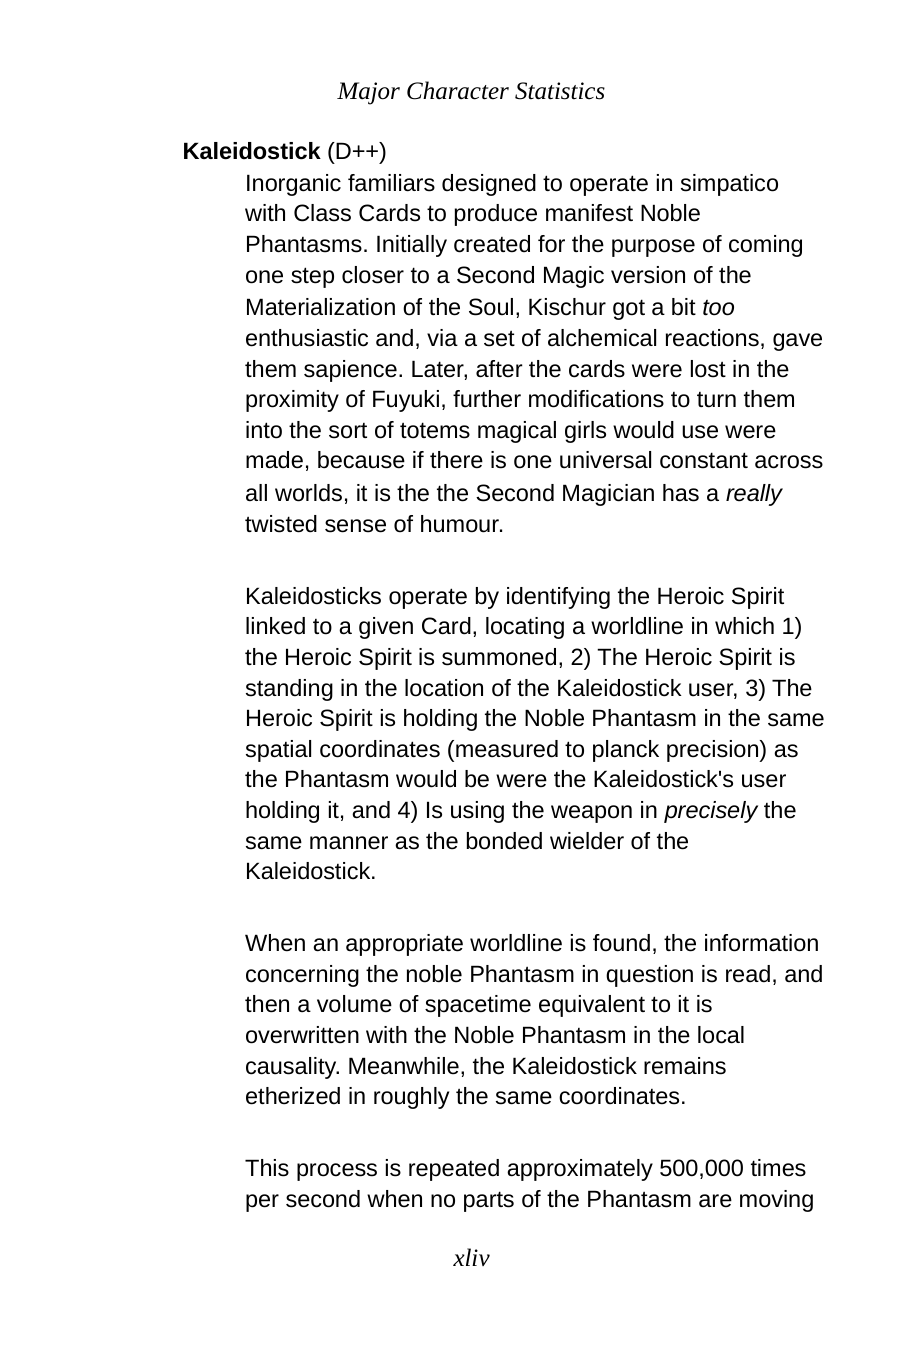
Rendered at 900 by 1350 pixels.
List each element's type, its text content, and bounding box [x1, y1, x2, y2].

text Kaleidostick (D++) [182, 136, 825, 165]
text Inorganic familiars designed to operate in simpatico with Class Cards to produce manifest Noble Phantasms. Initially created for the purpose of coming one step closer to a Second Magic version of the Materialization of the Soul, Kischur got a bit too enthusiastic and, via a set of alchemical reactions, gave them sapience. Later, after the cards were lost in the proximity of Fuyuki, further modifications to turn them into the sort of totems magical girls would use were made, because if there is one universal constant across all worlds, it is the the Second Magician has a really twisted sense of humour. [245, 169, 825, 537]
text Kaleidosticks operate by identifying the Heroic Spirit linked to a given Card, locating a worldline in which 1) the Heroic Spirit is summoned, 2) The Heroic Spirit is standing in the location of the Kaleidostick user, 3) The Heroic Spirit is holding the Noble Phantasm in the same spatial coordinates (measured to planck precision) as the Phantasm would be were the Kaleidostick's user holding it, and 4) Is using the weapon in precisely the same manner as the bonded wielder of the Kaleidostick. [245, 582, 825, 884]
text This process is repeated approximately 500,000 times per second when no parts of the Phantasm are moving [245, 1154, 825, 1212]
text When an appropriate worldline is found, the information concerning the noble Phantasm in question is read, and then a volume of spacetime equivalent to it is overwritten with the Noble Phantasm in the local causality. Meanwhile, the Kaleidostick remains etherized in roughly the same coordinates. [245, 929, 825, 1109]
